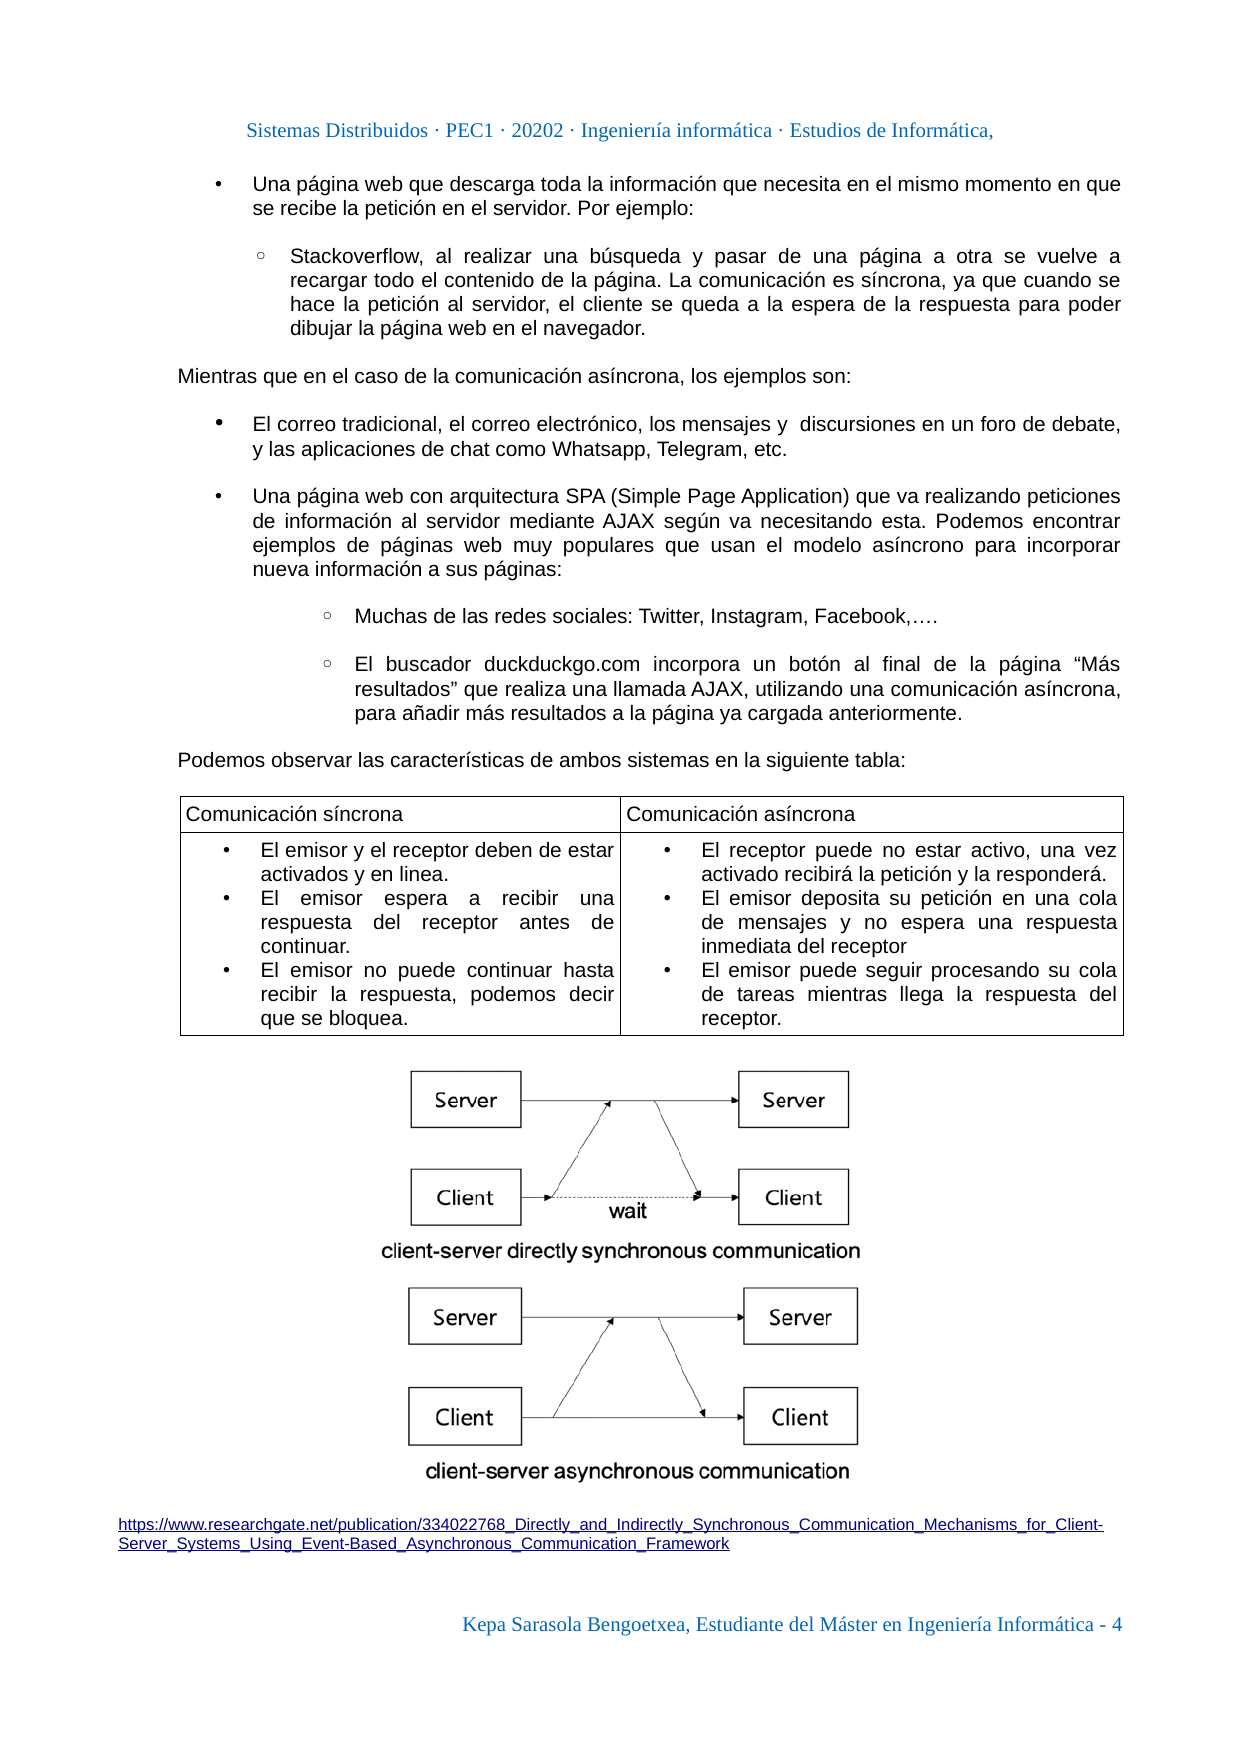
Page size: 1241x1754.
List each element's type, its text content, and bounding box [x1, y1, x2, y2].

list Stackoverflow, al realizar una búsqueda y pasar de una página a otra se vuelve a recargar todo el contenido de la página. La comunicación es síncrona, ya que cuando se hace la petición al servidor, el cliente se queda a la espera de la respuesta para poder dibujar la página web en el navegador. [252, 244, 1122, 339]
list El buscador duckduckgo.com incorpora un botón al final de la página “Más resultados” que realiza una llamada AJAX, utilizando una comunicación asíncrona, para añadir más resultados a la página ya cargada anteriormente. [319, 652, 1122, 724]
table_cell El emisor y el receptor deben de estar activados y en linea. El emisor espera a recibir una respuesta del receptor antes de continuar. El emisor no puede continuar hasta recibir la respuesta, podemos decir que se bloquea. [181, 833, 620, 1035]
list El correo tradicional, el correo electrónico, los mensajes y discursiones en un foro de debate, y las aplicaciones de chat como Whatsapp, Telegram, etc. [215, 411, 1122, 460]
list Muchas de las redes sociales: Twitter, Instagram, Facebook,…. [319, 604, 1122, 628]
text https://www.researchgate.net/publication/334022768_Directly_and_Indirectly_Synchronous_Communication_Mechanisms_for_Client-Server_Systems_Using_Event-Based_Asynchronous_Communication_Framework [118, 1514, 1122, 1553]
list Una página web que descarga toda la información que necesita en el mismo momento en que se recibe la petición en el servidor. Por ejemplo: [215, 172, 1122, 220]
table_header Comunicación síncrona [181, 797, 620, 832]
text Mientras que en el caso de la comunicación asíncrona, los ejemplos son: [177, 363, 1122, 387]
table_cell El receptor puede no estar activo, una vez activado recibirá la petición y la responderá. El emisor deposita su petición en una cola de mensajes y no espera una respuesta inmediata del receptor El emisor puede seguir procesando su cola de tareas mientras llega la respuesta del receptor. [621, 833, 1123, 1035]
text Podemos observar las características de ambos sistemas en la siguiente tabla: [177, 748, 1122, 772]
picture [253, 1050, 987, 1495]
table_header Comunicación asíncrona [621, 797, 1123, 832]
list Una página web con arquitectura SPA (Simple Page Application) que va realizando peticiones de información al servidor mediante AJAX según va necesitando esta. Podemos encontrar ejemplos de páginas web muy populares que usan el modelo asíncrono para incorporar nueva información a sus páginas: [215, 484, 1122, 580]
